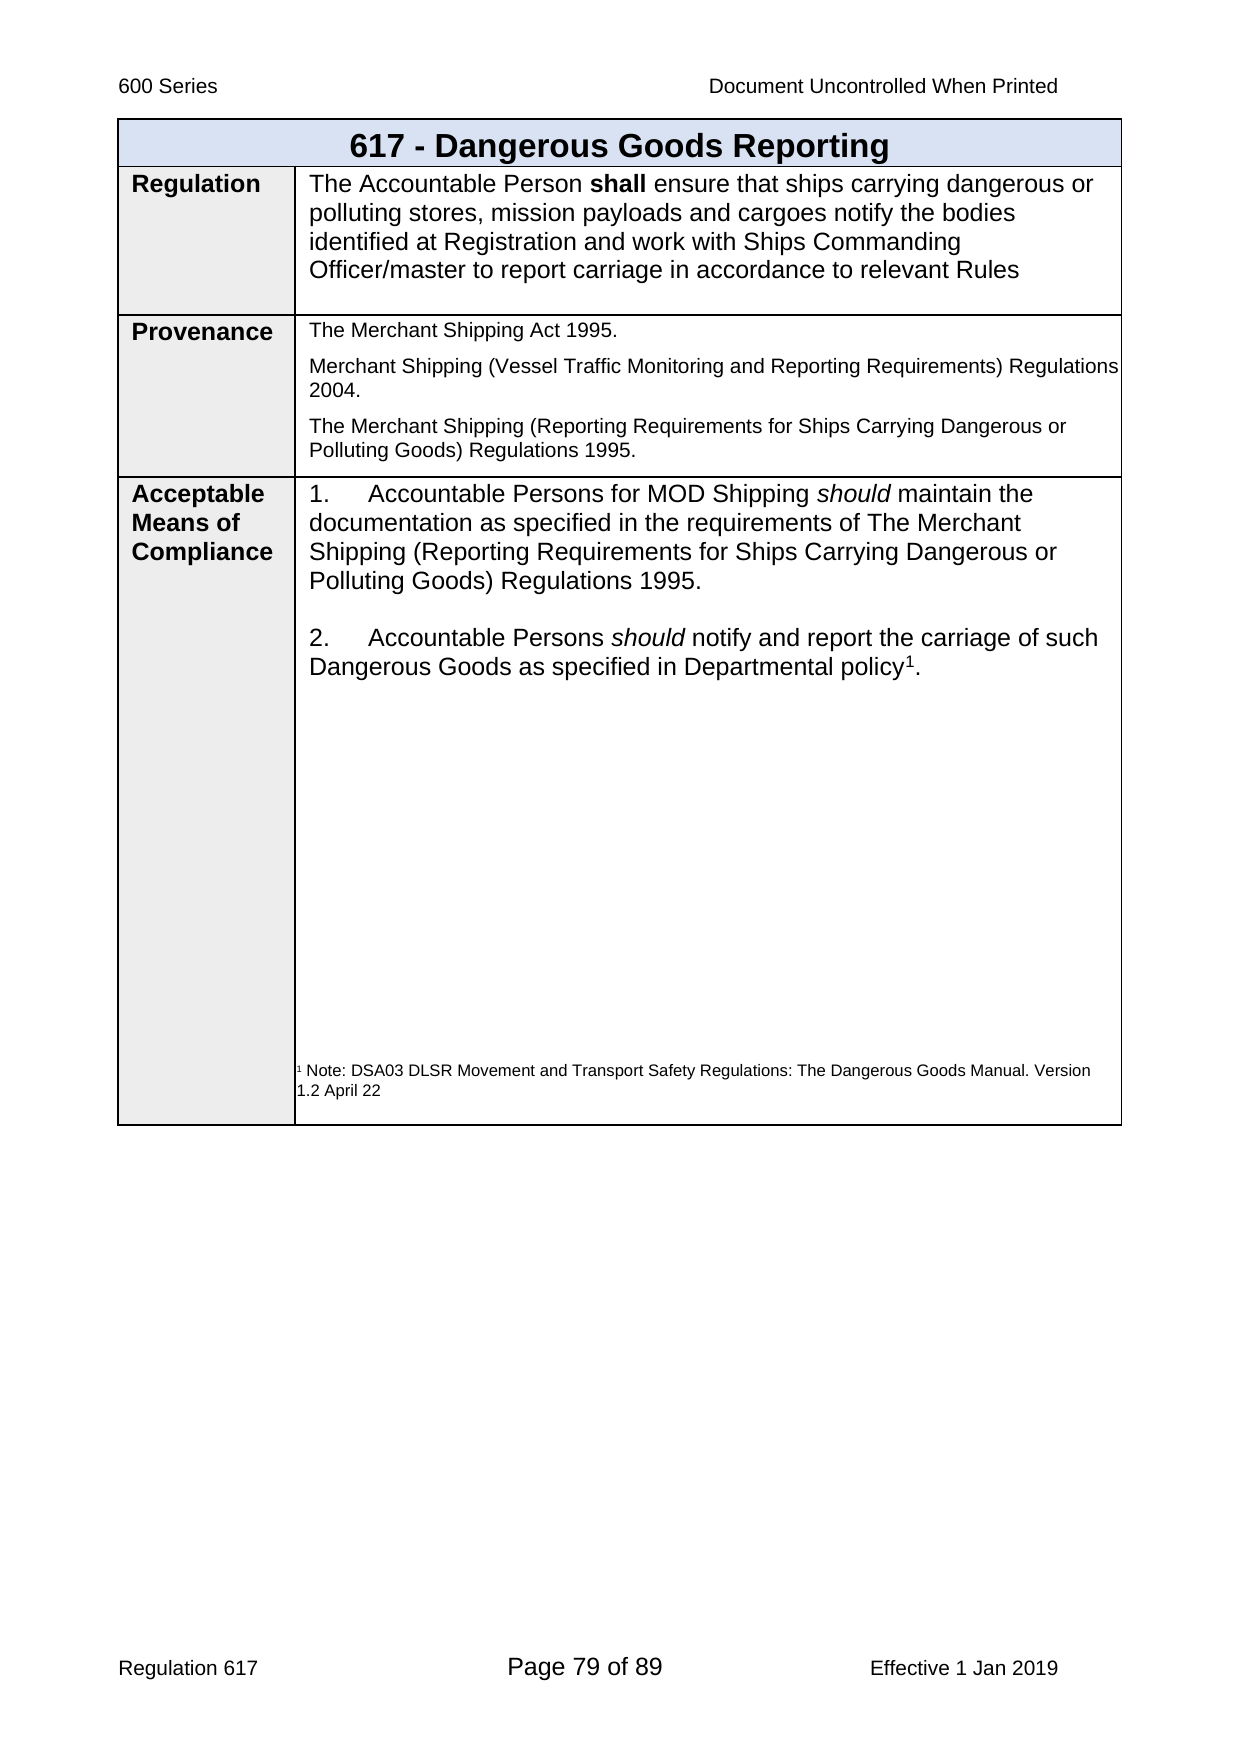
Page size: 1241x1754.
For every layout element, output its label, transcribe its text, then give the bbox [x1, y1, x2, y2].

table_cell Accountable Persons for MOD Shipping should maintain the documentation as specified in the requirements of The Merchant Shipping (Reporting Requirements for Ships Carrying Dangerous or Polluting Goods) Regulations 1995. Accountable Persons should notify and report the carriage of such Dangerous Goods as specified in Departmental policy1. 1 Note: DSA03 DLSR Movement and Transport Safety Regulations: The Dangerous Goods Manual. Version 1.2 April 22 [296, 478, 1121, 1124]
table_cell Provenance [119, 316, 294, 476]
table_cell Acceptable Means of Compliance [119, 478, 294, 1124]
table_cell Regulation [119, 167, 294, 314]
table_cell The Merchant Shipping Act 1995. Merchant Shipping (Vessel Traffic Monitoring and Reporting Requirements) Regulations 2004. The Merchant Shipping (Reporting Requirements for Ships Carrying Dangerous or Polluting Goods) Regulations 1995. [296, 316, 1121, 476]
table_cell The Accountable Person shall ensure that ships carrying dangerous or polluting stores, mission payloads and cargoes notify the bodies identified at Registration and work with Ships Commanding Officer/master to report carriage in accordance to relevant Rules [296, 167, 1121, 314]
table_header 617 - Dangerous Goods Reporting [119, 120, 1121, 166]
